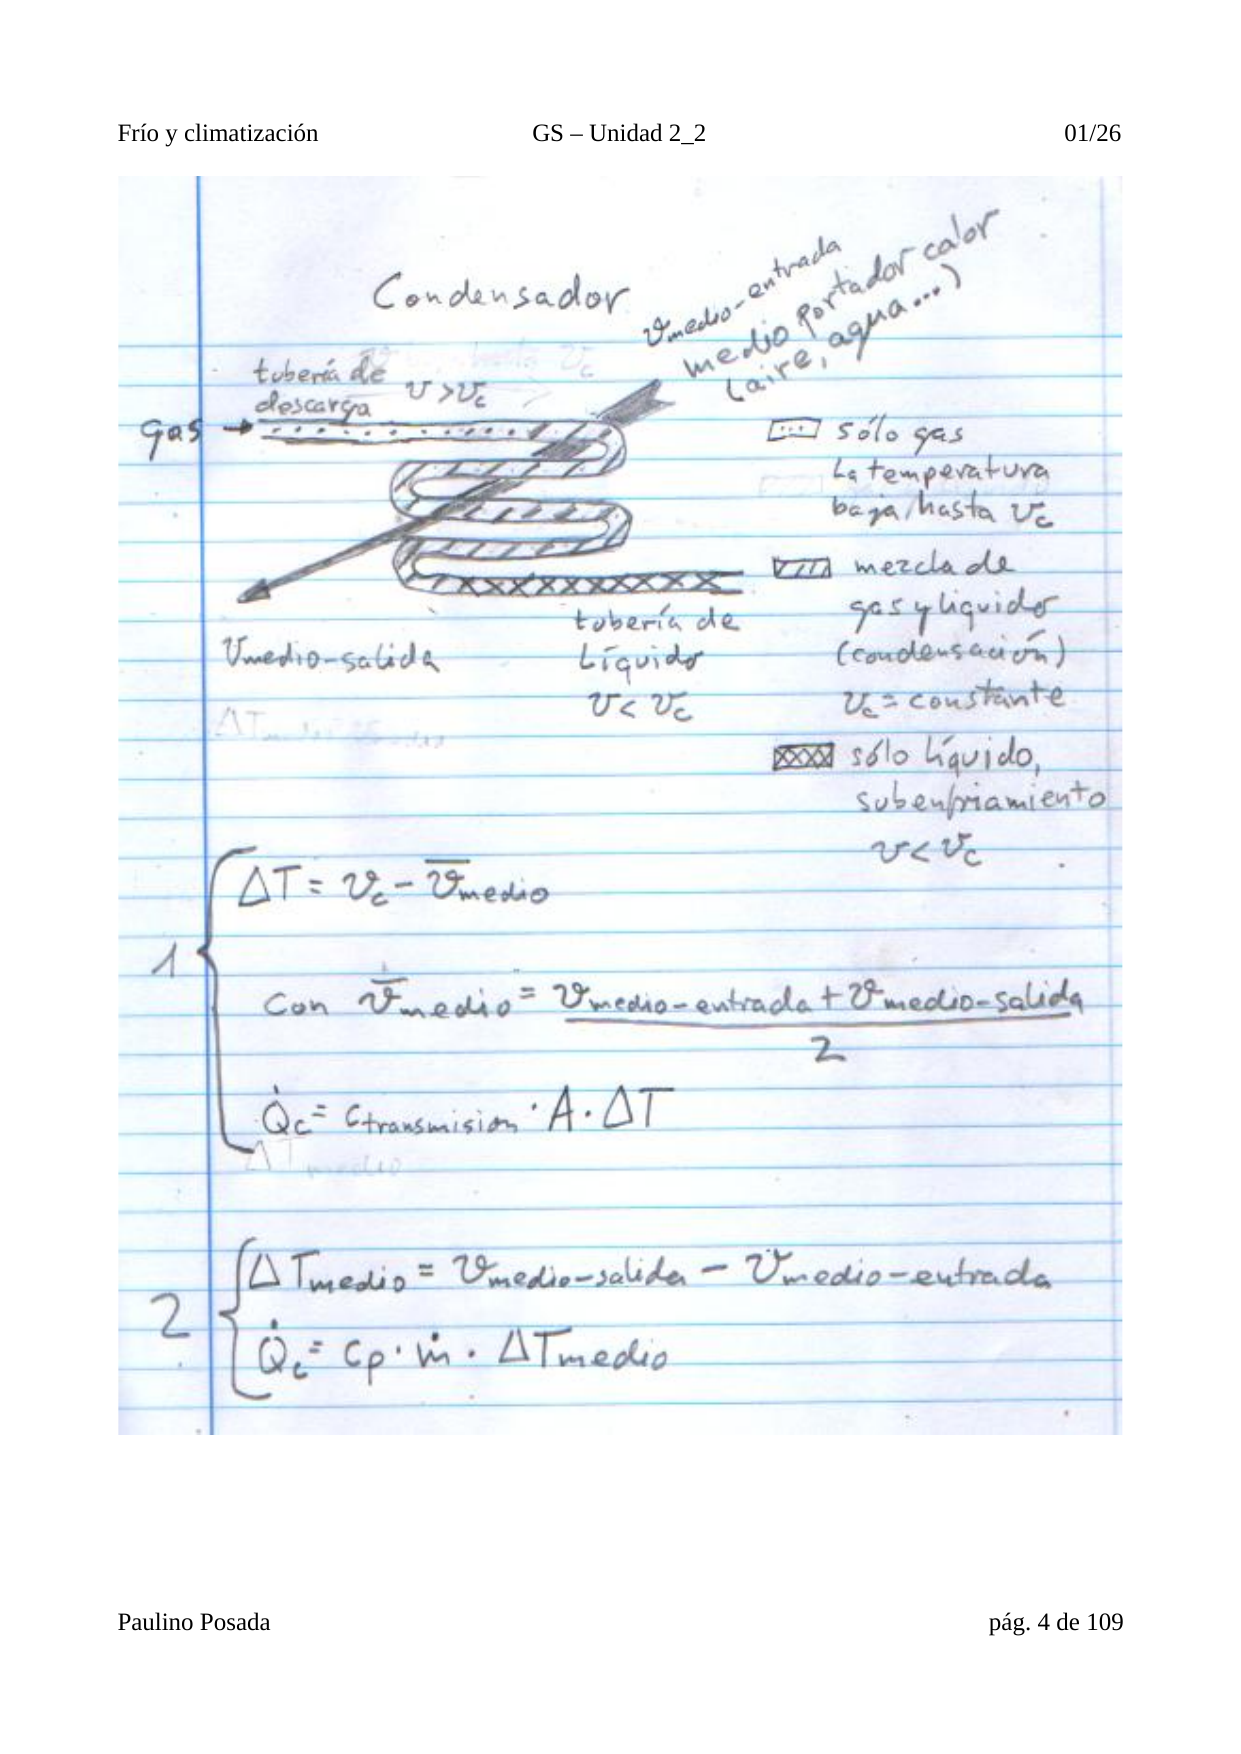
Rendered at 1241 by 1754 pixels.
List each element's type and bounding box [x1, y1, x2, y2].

picture [118, 176, 1123, 1435]
